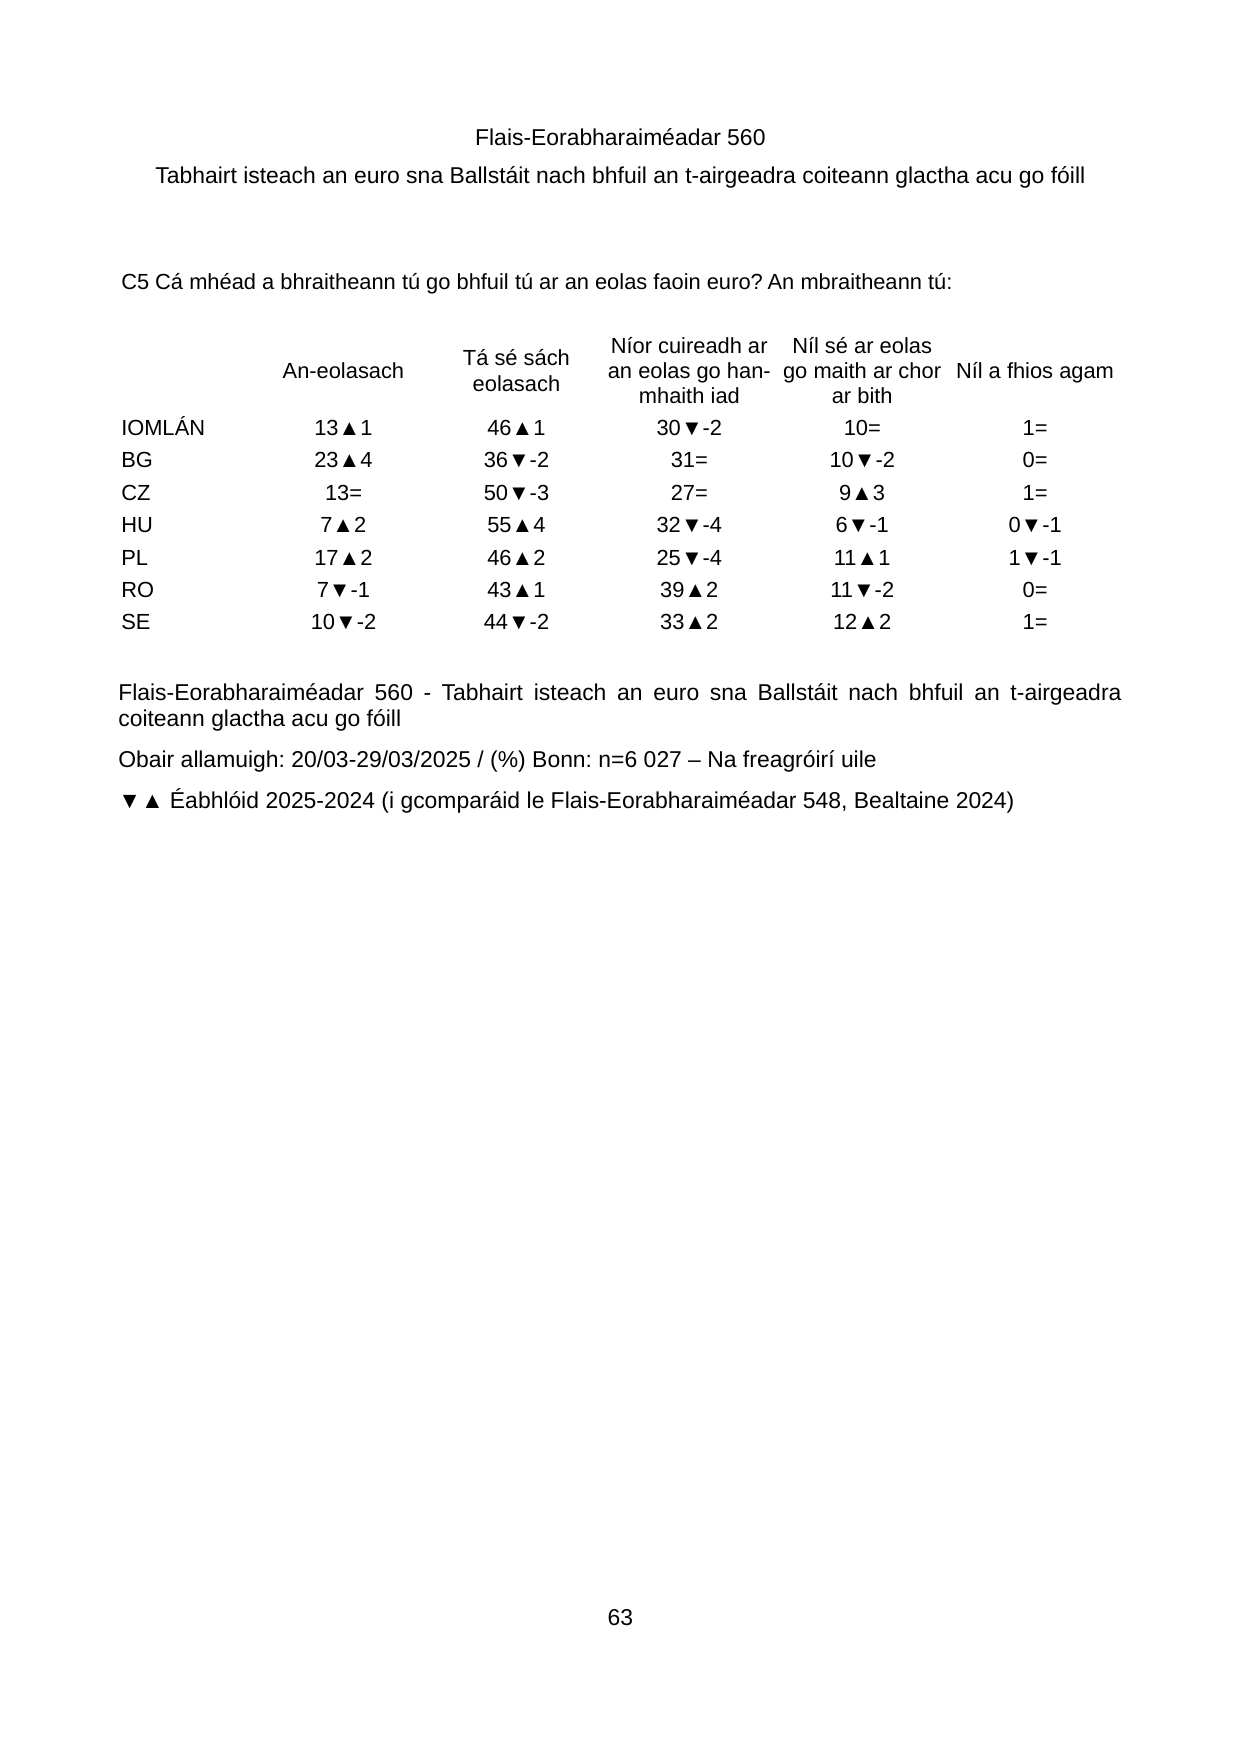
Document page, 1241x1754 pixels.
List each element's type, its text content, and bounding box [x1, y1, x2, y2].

table_cell 1= [949, 411, 1121, 444]
table_cell PL [118, 541, 257, 573]
table_cell 10▼-2 [257, 606, 430, 638]
table_cell 11▲1 [776, 541, 948, 573]
table_cell 23▲4 [257, 444, 430, 476]
table_cell 10▼-2 [776, 444, 948, 476]
table_cell 11▼-2 [776, 573, 948, 606]
table_cell 25▼-4 [603, 541, 776, 573]
table_cell 27= [603, 476, 776, 508]
table_cell [257, 298, 430, 330]
table_cell 6▼-1 [776, 509, 948, 541]
table_cell 12▲2 [776, 606, 948, 638]
table_cell SE [118, 606, 257, 638]
table_cell 30▼-2 [603, 411, 776, 444]
table_cell [118, 330, 257, 411]
text Obair allamuigh: 20/03-29/03/2025 / (%) Bonn: n=6 027 – Na freagróirí uile [118, 746, 1122, 773]
table_cell Níl sé ar eolas go maith ar chor ar bith [776, 330, 948, 411]
table_cell RO [118, 573, 257, 606]
table_cell Tá sé sách eolasach [430, 330, 603, 411]
table_cell 46▲1 [430, 411, 603, 444]
table_cell 7▲2 [257, 509, 430, 541]
table_cell 13= [257, 476, 430, 508]
table_cell 44▼-2 [430, 606, 603, 638]
table_cell 0= [949, 444, 1121, 476]
table_cell 7▼-1 [257, 573, 430, 606]
table_cell 55▲4 [430, 509, 603, 541]
table_cell IOMLÁN [118, 411, 257, 444]
table_cell 10= [776, 411, 948, 444]
table_cell CZ [118, 476, 257, 508]
table_cell [430, 298, 603, 330]
table_cell 9▲3 [776, 476, 948, 508]
table_cell BG [118, 444, 257, 476]
table_cell 17▲2 [257, 541, 430, 573]
table_cell 1▼-1 [949, 541, 1121, 573]
table_cell [949, 298, 1121, 330]
table_cell 32▼-4 [603, 509, 776, 541]
table_cell 50▼-3 [430, 476, 603, 508]
table_header C5 Cá mhéad a bhraitheann tú go bhfuil tú ar an eolas faoin euro? An mbraitheann tú: [118, 265, 1121, 297]
table_cell 36▼-2 [430, 444, 603, 476]
table_cell 31= [603, 444, 776, 476]
table_cell 46▲2 [430, 541, 603, 573]
table_cell 39▲2 [603, 573, 776, 606]
table_cell 0= [949, 573, 1121, 606]
table_cell 43▲1 [430, 573, 603, 606]
table_cell 13▲1 [257, 411, 430, 444]
table_cell HU [118, 509, 257, 541]
table_cell Níor cuireadh ar an eolas go han-mhaith iad [603, 330, 776, 411]
table_cell 33▲2 [603, 606, 776, 638]
table_cell 0▼-1 [949, 509, 1121, 541]
table_cell 1= [949, 606, 1121, 638]
table_cell [776, 298, 948, 330]
table_cell 1= [949, 476, 1121, 508]
text ▼▲ Éabhlóid 2025-2024 (i gcomparáid le Flais-Eorabharaiméadar 548, Bealtaine 2024) [118, 787, 1122, 813]
table_cell [603, 298, 776, 330]
table_cell [118, 298, 257, 330]
text Flais-Eorabharaiméadar 560 - Tabhairt isteach an euro sna Ballstáit nach bhfuil an t-airgeadra coiteann glactha acu go fóill [118, 679, 1122, 732]
table_cell Níl a fhios agam [949, 330, 1121, 411]
table_cell An-eolasach [257, 330, 430, 411]
